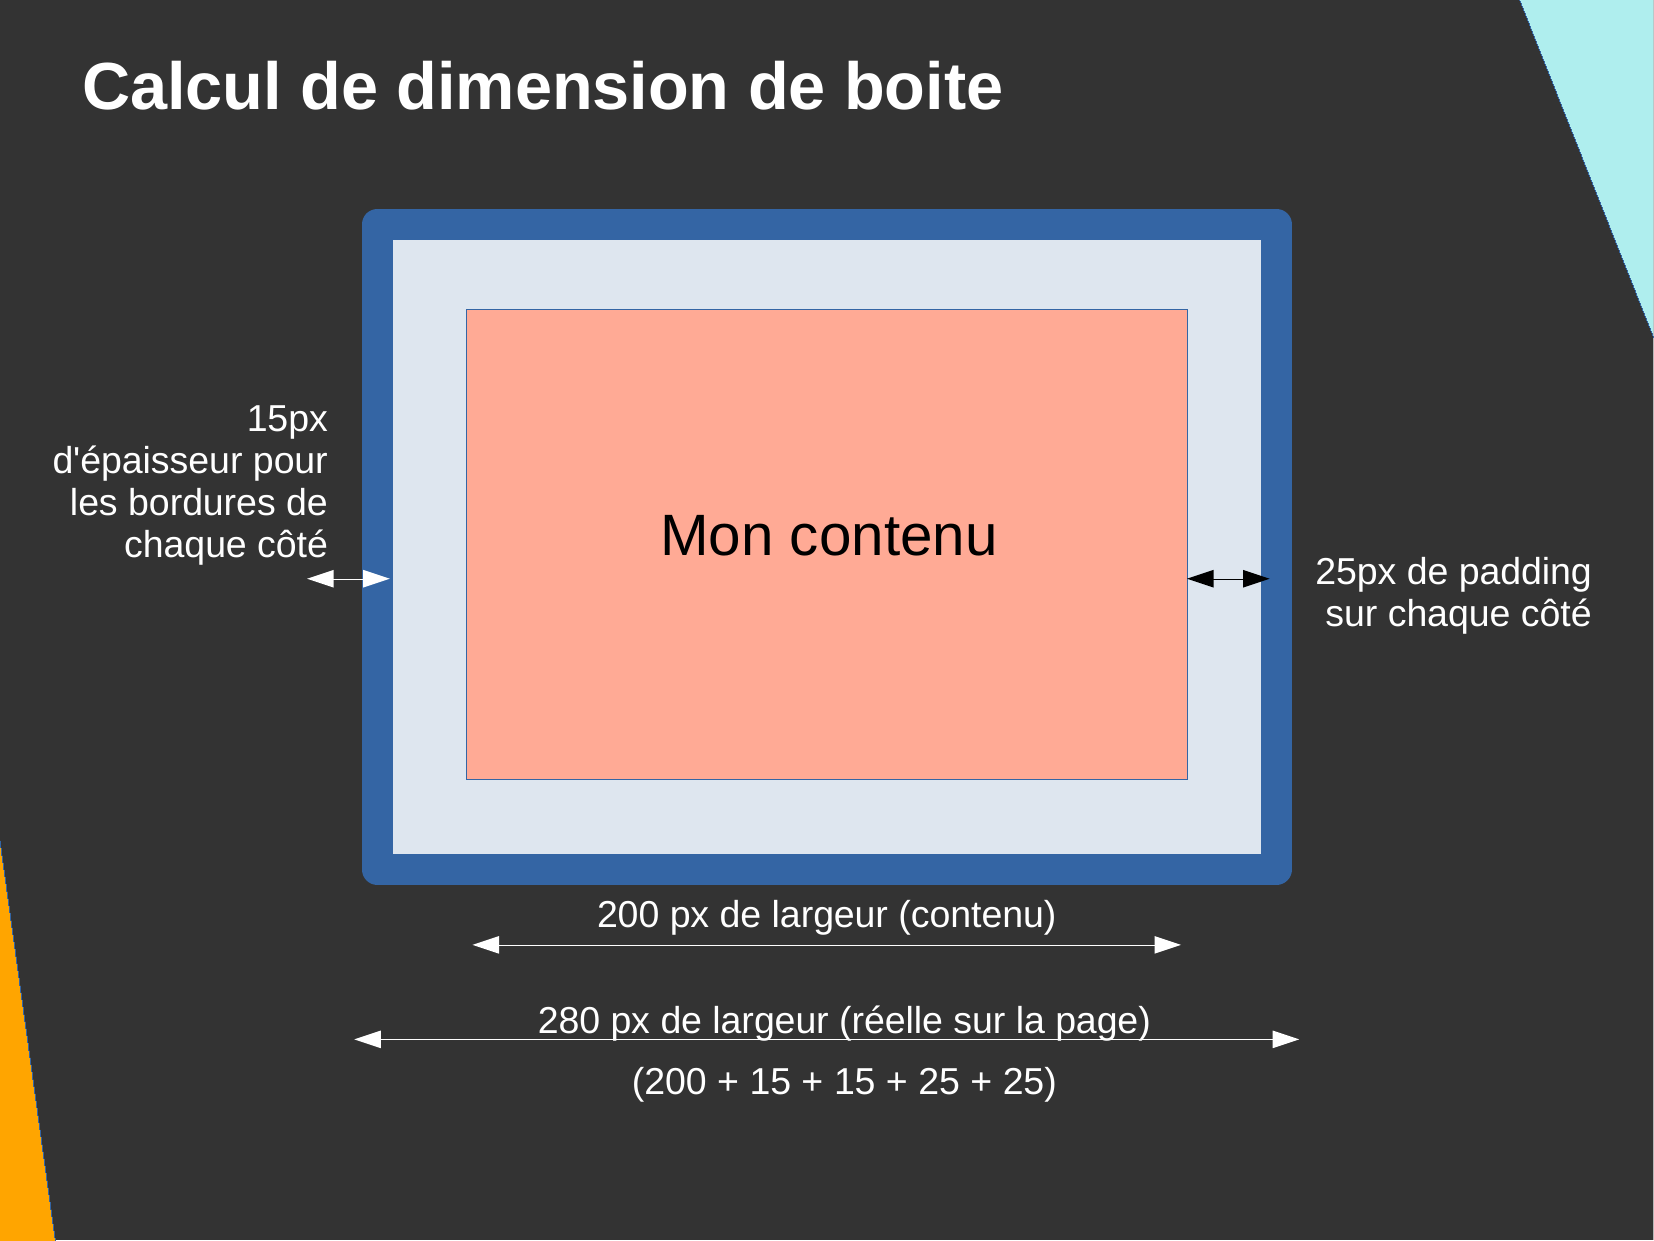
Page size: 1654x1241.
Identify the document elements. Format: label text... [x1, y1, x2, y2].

text_box 200 px de largeur (contenu) [576, 885, 1078, 945]
text_box Mon contenu [590, 495, 1068, 579]
text_box [1519, 0, 1654, 338]
text_box [377, 224, 1277, 870]
text_box [0, 840, 56, 1241]
text_box 25px de padding sur chaque côté [1299, 543, 1607, 685]
text_box (200 + 15 + 15 + 25 + 25) [519, 1053, 1170, 1111]
text_box 280 px de largeur (réelle sur la page) [519, 992, 1170, 1049]
text_box 15px d'épaisseur pour les bordures de chaque côté [35, 389, 343, 573]
title Calcul de dimension de boite [82, 49, 1571, 152]
